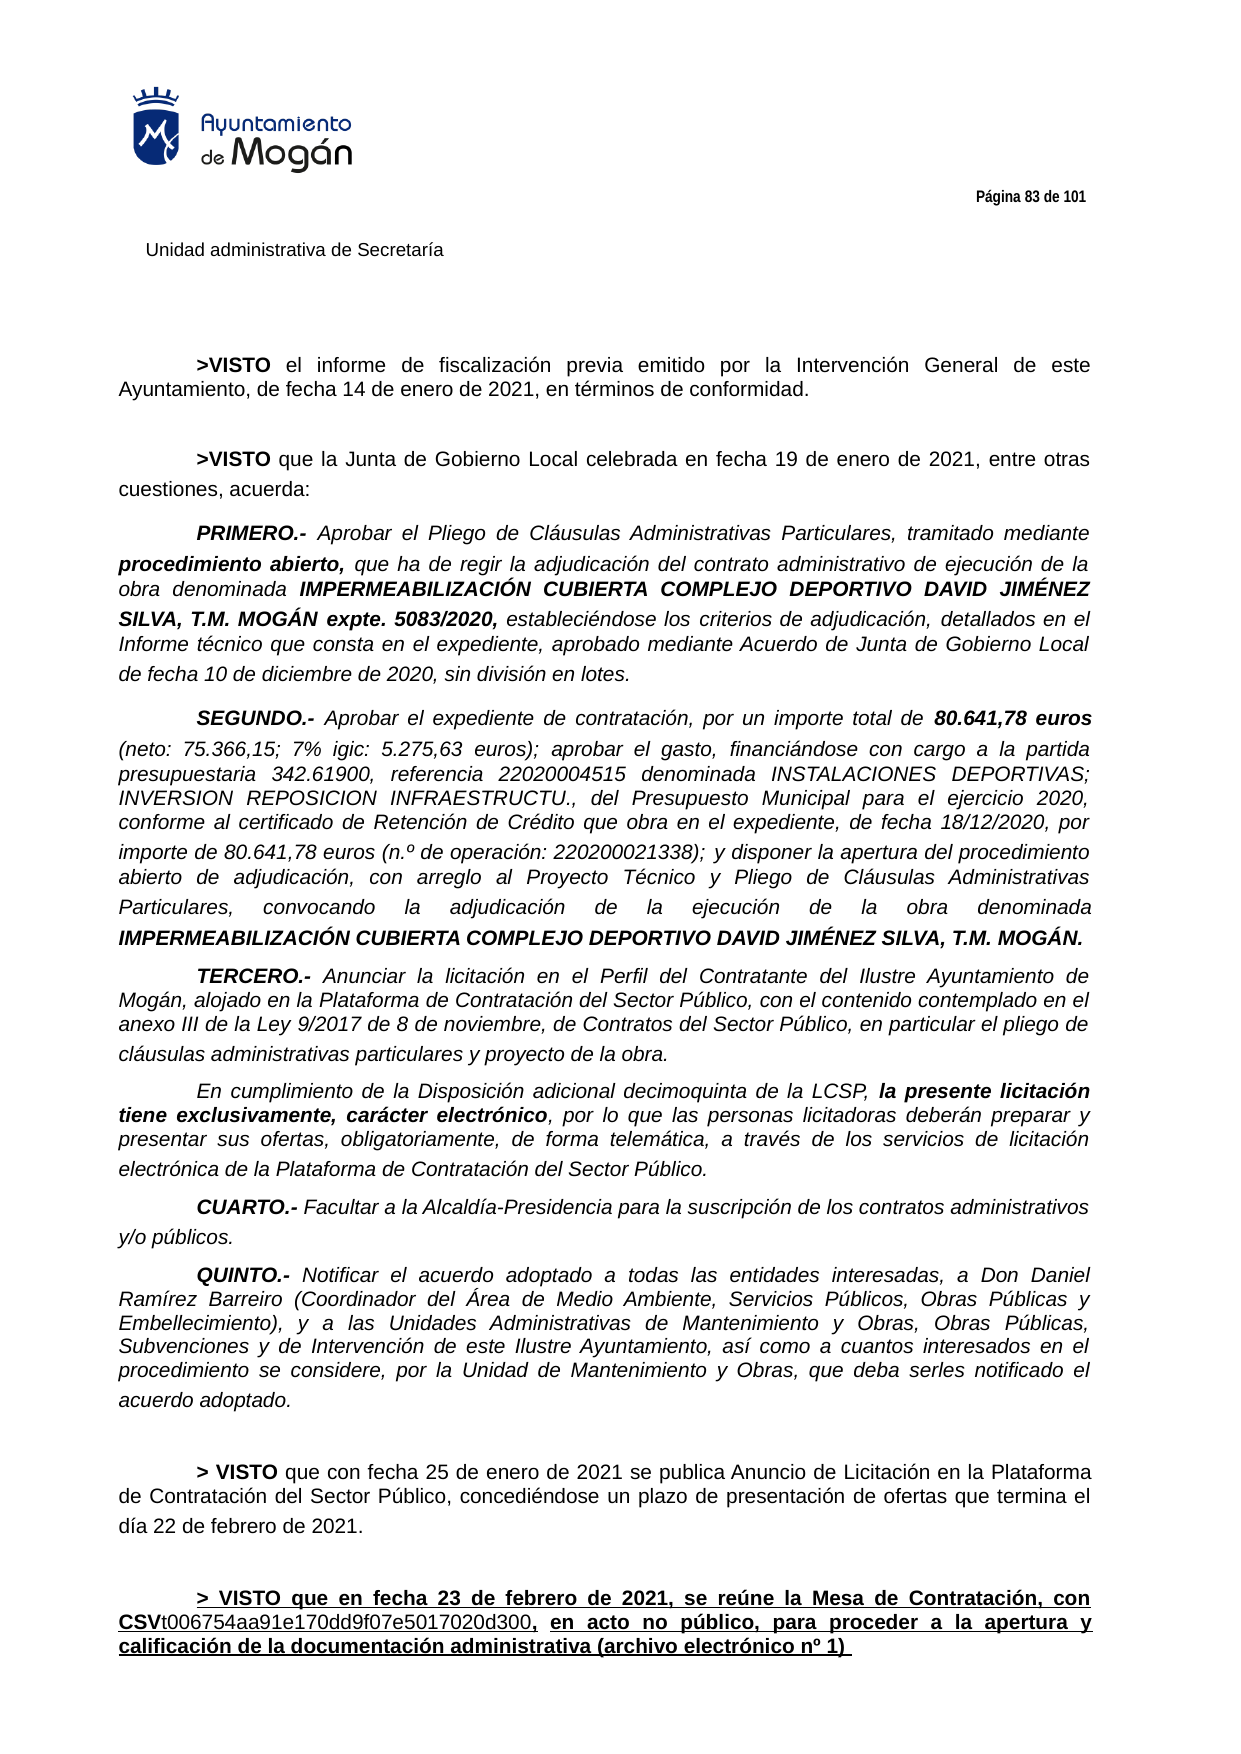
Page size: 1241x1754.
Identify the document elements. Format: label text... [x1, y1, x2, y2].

text En cumplimiento de la Disposición adicional decimoquinta de la LCSP, la presente licitación tiene exclusivamente, carácter electrónico, por lo que las personas licitadoras deberán preparar y presentar sus ofertas, obligatoriamente, de forma telemática, a través de los servicios de licitación electrónica de la Plataforma de Contratación del Sector Público. [118, 1079, 1092, 1182]
text SEGUNDO.- Aprobar el expediente de contratación, por un importe total de 80.641,78 euros (neto: 75.366,15; 7% igic: 5.275,63 euros); aprobar el gasto, financiándose con cargo a la partida presupuestaria 342.61900, referencia 22020004515 denominada INSTALACIONES DEPORTIVAS; INVERSION REPOSICION INFRAESTRUCTU., del Presupuesto Municipal para el ejercicio 2020, conforme al certificado de Retención de Crédito que obra en el expediente, de fecha 18/12/2020, por importe de 80.641,78 euros (n.º de operación: 220200021338); y disponer la apertura del procedimiento abierto de adjudicación, con arreglo al Proyecto Técnico y Pliego de Cláusulas Administrativas Particulares, convocando la adjudicación de la ejecución de la obra denominada IMPERMEABILIZACIÓN CUBIERTA COMPLEJO DEPORTIVO DAVID JIMÉNEZ SILVA, T.M. MOGÁN. [118, 700, 1092, 951]
text > VISTO que en fecha 23 de febrero de 2021, se reúne la Mesa de Contratación, con CSVt006754aa91e170dd9f07e5017020d300, en acto no público, para proceder a la apertura y calificación de la documentación administrativa (archivo electrónico nº 1) [118, 1586, 1092, 1657]
text PRIMERO.- Aprobar el Pliego de Cláusulas Administrativas Particulares, tramitado mediante procedimiento abierto, que ha de regir la adjudicación del contrato administrativo de ejecución de la obra denominada IMPERMEABILIZACIÓN CUBIERTA COMPLEJO DEPORTIVO DAVID JIMÉNEZ SILVA, T.M. MOGÁN expte. 5083/2020, estableciéndose los criterios de adjudicación, detallados en el Informe técnico que consta en el expediente, aprobado mediante Acuerdo de Junta de Gobierno Local de fecha 10 de diciembre de 2020, sin división en lotes. [118, 515, 1092, 687]
text > VISTO que con fecha 25 de enero de 2021 se publica Anuncio de Licitación en la Plataforma de Contratación del Sector Público, concediéndose un plazo de presentación de ofertas que termina el día 22 de febrero de 2021. [118, 1460, 1092, 1539]
text >VISTO que la Junta de Gobierno Local celebrada en fecha 19 de enero de 2021, entre otras cuestiones, acuerda: [118, 447, 1092, 502]
picture [119, 66, 368, 190]
text CUARTO.- Facultar a la Alcaldía-Presidencia para la suscripción de los contratos administrativos y/o públicos. [118, 1195, 1092, 1250]
text >VISTO el informe de fiscalización previa emitido por la Intervención General de este Ayuntamiento, de fecha 14 de enero de 2021, en términos de conformidad. [118, 353, 1092, 401]
text QUINTO.- Notificar el acuerdo adoptado a todas las entidades interesadas, a Don Daniel Ramírez Barreiro (Coordinador del Área de Medio Ambiente, Servicios Públicos, Obras Públicas y Embellecimiento), y a las Unidades Administrativas de Mantenimiento y Obras, Obras Públicas, Subvenciones y de Intervención de este Ilustre Ayuntamiento, así como a cuantos interesados en el procedimiento se considere, por la Unidad de Mantenimiento y Obras, que deba serles notificado el acuerdo adoptado. [118, 1262, 1092, 1413]
text TERCERO.- Anunciar la licitación en el Perfil del Contratante del Ilustre Ayuntamiento de Mogán, alojado en la Plataforma de Contratación del Sector Público, con el contenido contemplado en el anexo III de la Ley 9/2017 de 8 de noviembre, de Contratos del Sector Público, en particular el pliego de cláusulas administrativas particulares y proyecto de la obra. [118, 964, 1092, 1067]
